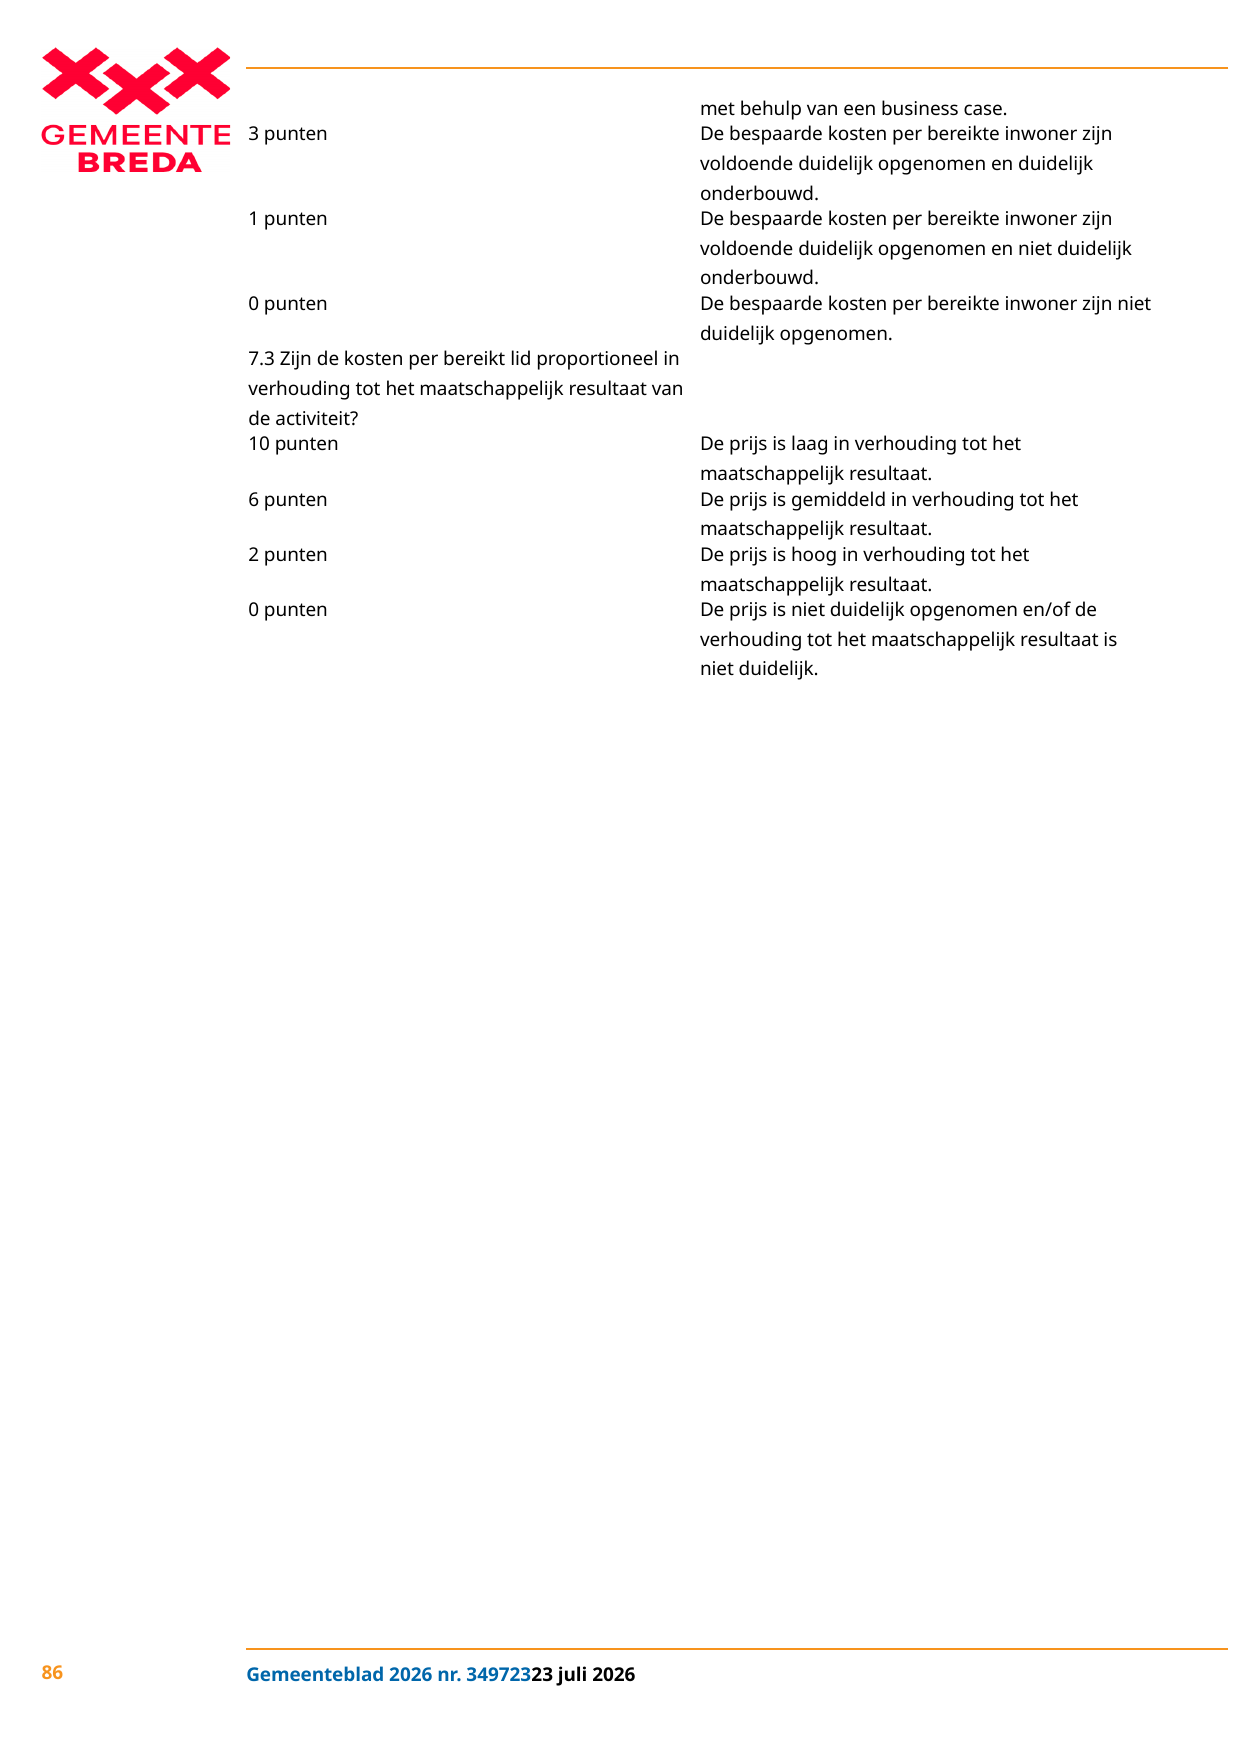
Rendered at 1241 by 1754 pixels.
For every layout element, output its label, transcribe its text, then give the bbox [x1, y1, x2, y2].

table_cell 1 punten [248, 205, 700, 290]
table_cell 2 punten [248, 541, 700, 596]
table_cell 6 punten [248, 486, 700, 541]
table_cell 7.3 Zijn de kosten per bereikt lid proportioneel in verhouding tot het maatschappelijk resultaat van de activiteit? [248, 346, 700, 431]
table_cell De prijs is gemiddeld in verhouding tot het maatschappelijk resultaat. [700, 486, 1152, 541]
table_cell De bespaarde kosten per bereikte inwoner zijn voldoende duidelijk opgenomen en niet duidelijk onderbouwd. [700, 205, 1152, 290]
table_cell 3 punten [248, 121, 700, 205]
table_cell 0 punten [248, 290, 700, 346]
table_cell De prijs is laag in verhouding tot het maatschappelijk resultaat. [700, 431, 1152, 486]
table_cell 0 punten [248, 596, 700, 681]
table_cell met behulp van een business case. [700, 95, 1152, 121]
table_cell [248, 95, 700, 121]
table_cell De bespaarde kosten per bereikte inwoner zijn voldoende duidelijk opgenomen en duidelijk onderbouwd. [700, 121, 1152, 205]
table_cell De prijs is hoog in verhouding tot het maatschappelijk resultaat. [700, 541, 1152, 596]
picture [41, 47, 231, 172]
table_cell 10 punten [248, 431, 700, 486]
table_cell De bespaarde kosten per bereikte inwoner zijn niet duidelijk opgenomen. [700, 290, 1152, 346]
table_cell De prijs is niet duidelijk opgenomen en/of de verhouding tot het maatschappelijk resultaat is niet duidelijk. [700, 596, 1152, 681]
